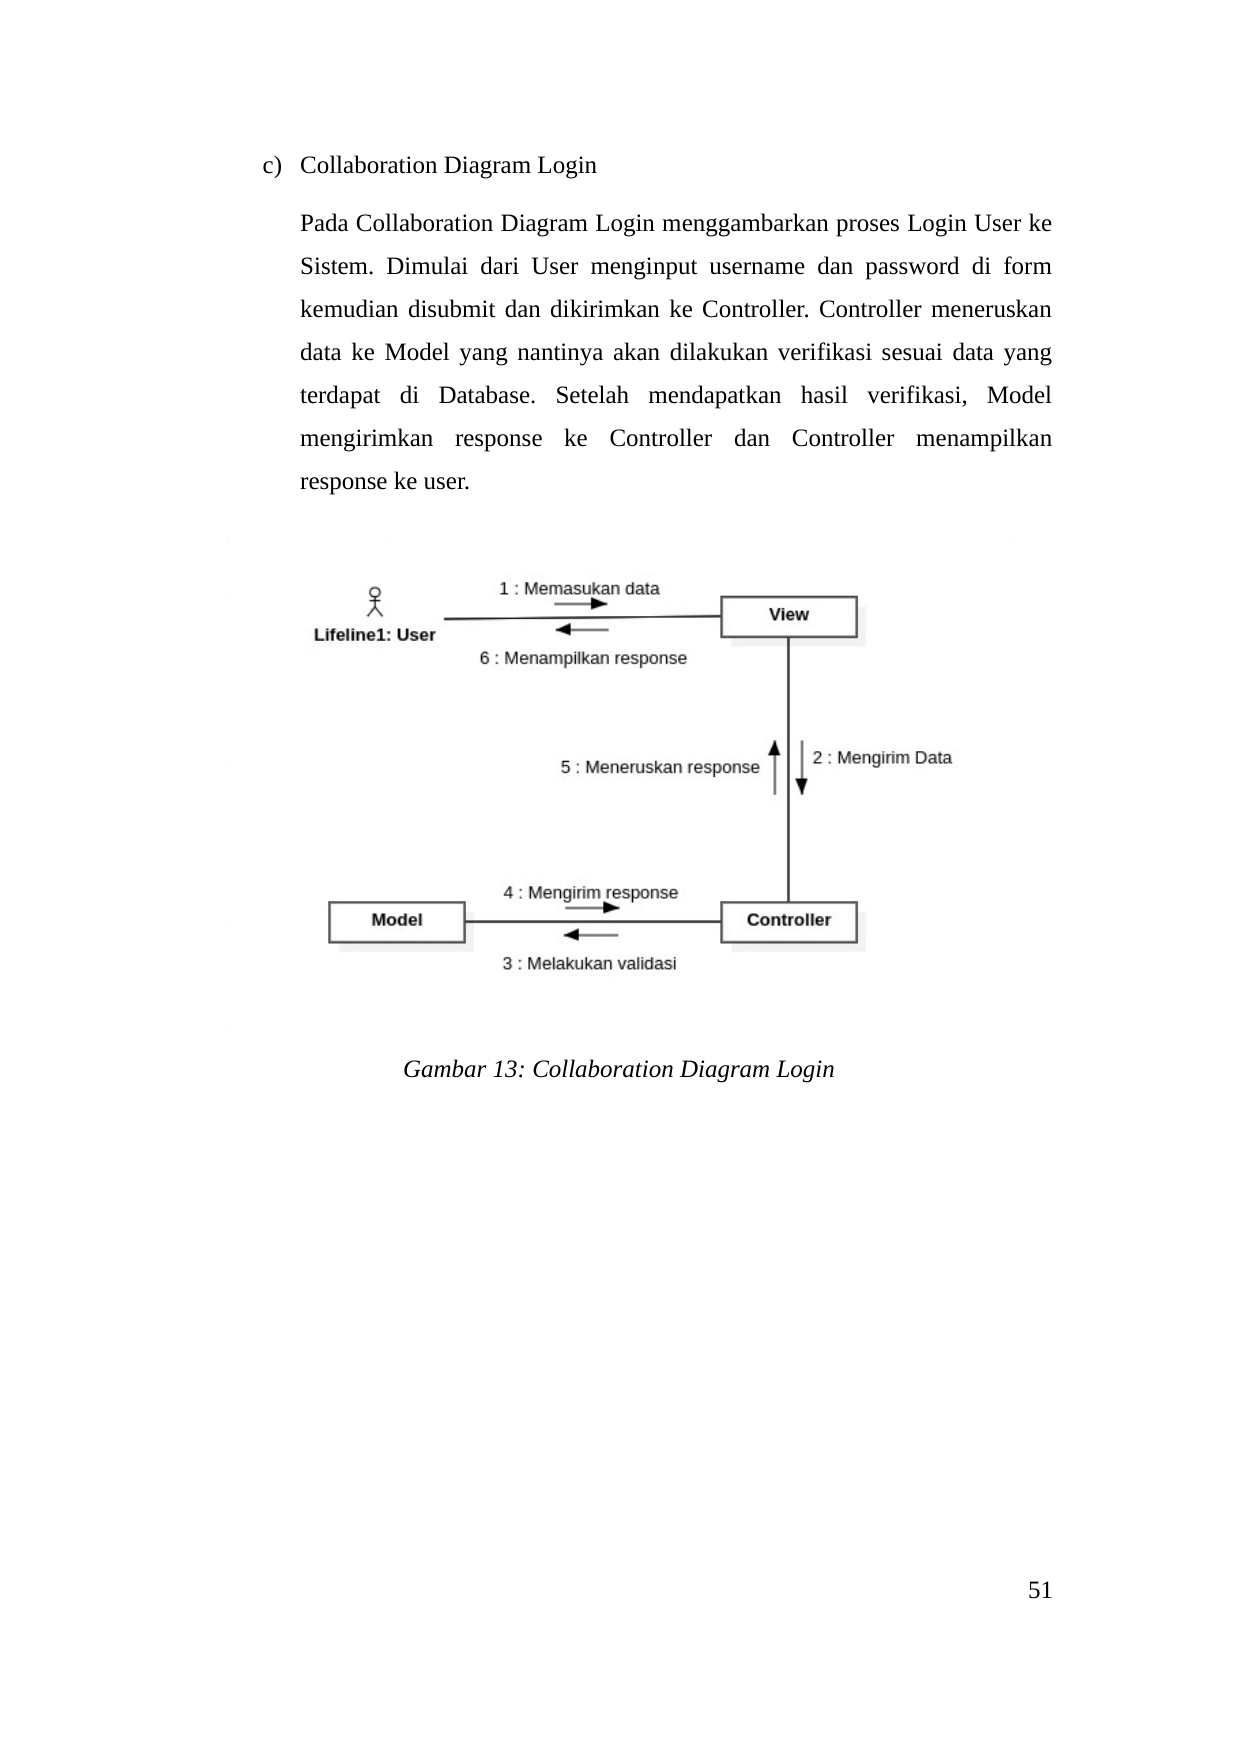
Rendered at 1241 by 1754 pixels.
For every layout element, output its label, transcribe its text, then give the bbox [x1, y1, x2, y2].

picture [225, 536, 1016, 1035]
list Gambar 13: Collaboration Diagram Login [225, 1035, 1015, 1083]
list Pada Collaboration Diagram Login menggambarkan proses Login User ke Sistem. Dimulai dari User menginput username dan password di form kemudian disubmit dan dikirimkan ke Controller. Controller meneruskan data ke Model yang nantinya akan dilakukan verifikasi sesuai data yang terdapat di Database. Setelah mendapatkan hasil verifikasi, Model mengirimkan response ke Controller dan Controller menampilkan response ke user. [262, 208, 1053, 495]
list Collaboration Diagram Login [262, 150, 1053, 179]
